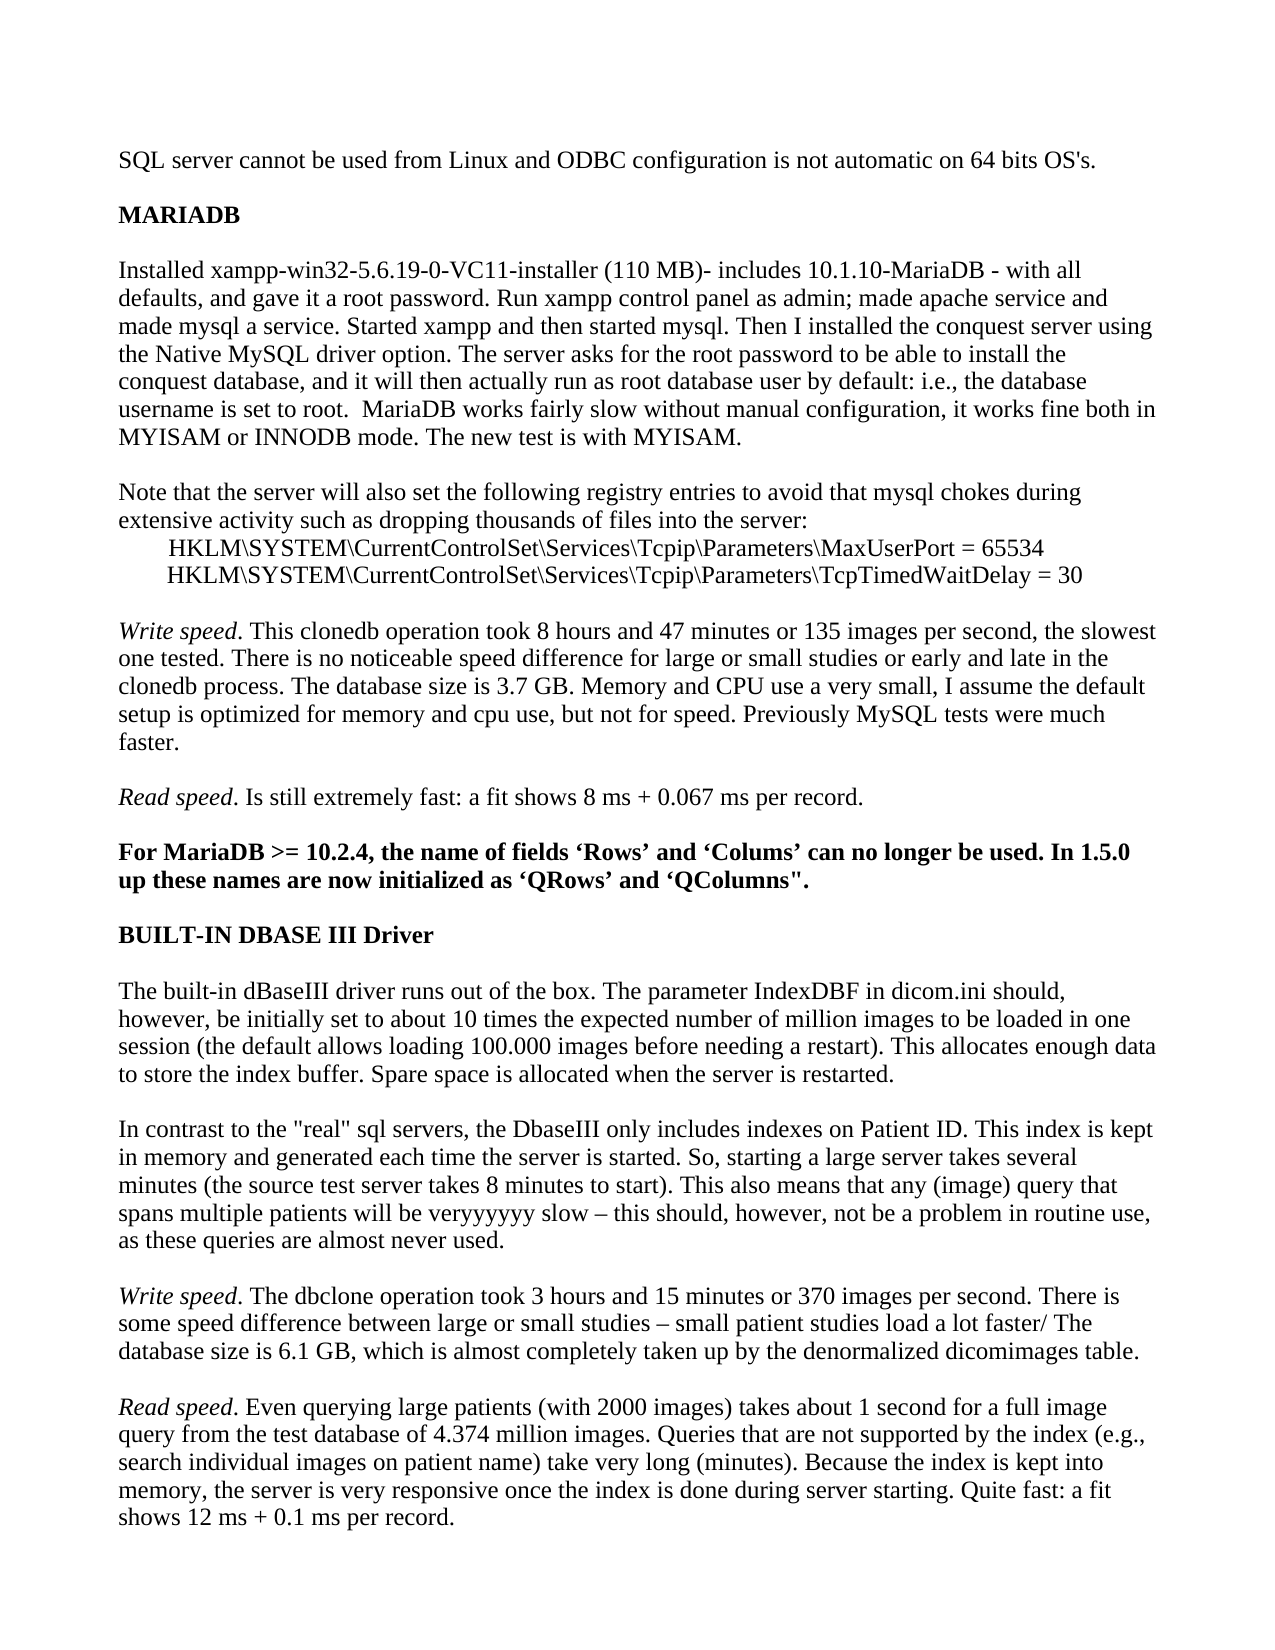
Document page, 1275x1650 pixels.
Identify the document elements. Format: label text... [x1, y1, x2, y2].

text The built-in dBaseIII driver runs out of the box. The parameter IndexDBF in dicom.ini should, however, be initially set to about 10 times the expected number of million images to be loaded in one session (the default allows loading 100.000 images before needing a restart). This allocates enough data to store the index buffer. Spare space is allocated when the server is restarted. [118, 977, 1157, 1088]
text In contrast to the "real" sql servers, the DbaseIII only includes indexes on Patient ID. This index is kept in memory and generated each time the server is started. So, starting a large server takes several minutes (the source test server takes 8 minutes to start). This also means that any (image) query that spans multiple patients will be veryyyyyy slow – this should, however, not be a problem in routine use, as these queries are almost never used. [118, 1116, 1157, 1254]
text Read speed. Is still extremely fast: a fit shows 8 ms + 0.067 ms per record. [118, 783, 1157, 811]
text Note that the server will also set the following registry entries to avoid that mysql chokes during extensive activity such as dropping thousands of files into the server: [118, 478, 1157, 534]
text BUILT-IN DBASE III Driver [118, 922, 1157, 949]
text SQL server cannot be used from Linux and ODBC configuration is not automatic on 64 bits OS's. [118, 146, 1157, 173]
text MARIADB [118, 201, 1157, 229]
text Write speed. This clonedb operation took 8 hours and 47 minutes or 135 images per second, the slowest one tested. There is no noticeable speed difference for large or small studies or early and late in the clonedb process. The database size is 3.7 GB. Memory and CPU use a very small, I assume the default setup is optimized for memory and cpu use, but not for speed. Previously MySQL tests were much faster. [118, 617, 1157, 755]
text Read speed. Even querying large patients (with 2000 images) takes about 1 second for a full image query from the test database of 4.374 million images. Queries that are not supported by the index (e.g., search individual images on patient name) take very long (minutes). Because the index is kept into memory, the server is very responsive once the index is done during server starting. Quite fast: a fit shows 12 ms + 0.1 ms per record. [118, 1393, 1157, 1531]
text HKLM\SYSTEM\CurrentControlSet\Services\Tcpip\Parameters\TcpTimedWaitDelay = 30 [167, 561, 1157, 589]
text For MariaDB >= 10.2.4, the name of fields ‘Rows’ and ‘Colums’ can no longer be used. In 1.5.0 up these names are now initialized as ‘QRows’ and ‘QColumns". [118, 838, 1157, 894]
text Write speed. The dbclone operation took 3 hours and 15 minutes or 370 images per second. There is some speed difference between large or small studies – small patient studies load a lot faster/ The database size is 6.1 GB, which is almost completely taken up by the denormalized dicomimages table. [118, 1282, 1157, 1365]
text HKLM\SYSTEM\CurrentControlSet\Services\Tcpip\Parameters\MaxUserPort = 65534 [168, 534, 1157, 561]
text Installed xampp-win32-5.6.19-0-VC11-installer (110 MB)- includes 10.1.10-MariaDB - with all defaults, and gave it a root password. Run xampp control panel as admin; made apache service and made mysql a service. Started xampp and then started mysql. Then I installed the conquest server using the Native MySQL driver option. The server asks for the root password to be able to install the conquest database, and it will then actually run as root database user by default: i.e., the database username is set to root. MariaDB works fairly slow without manual configuration, it works fine both in MYISAM or INNODB mode. The new test is with MYISAM. [118, 257, 1157, 451]
